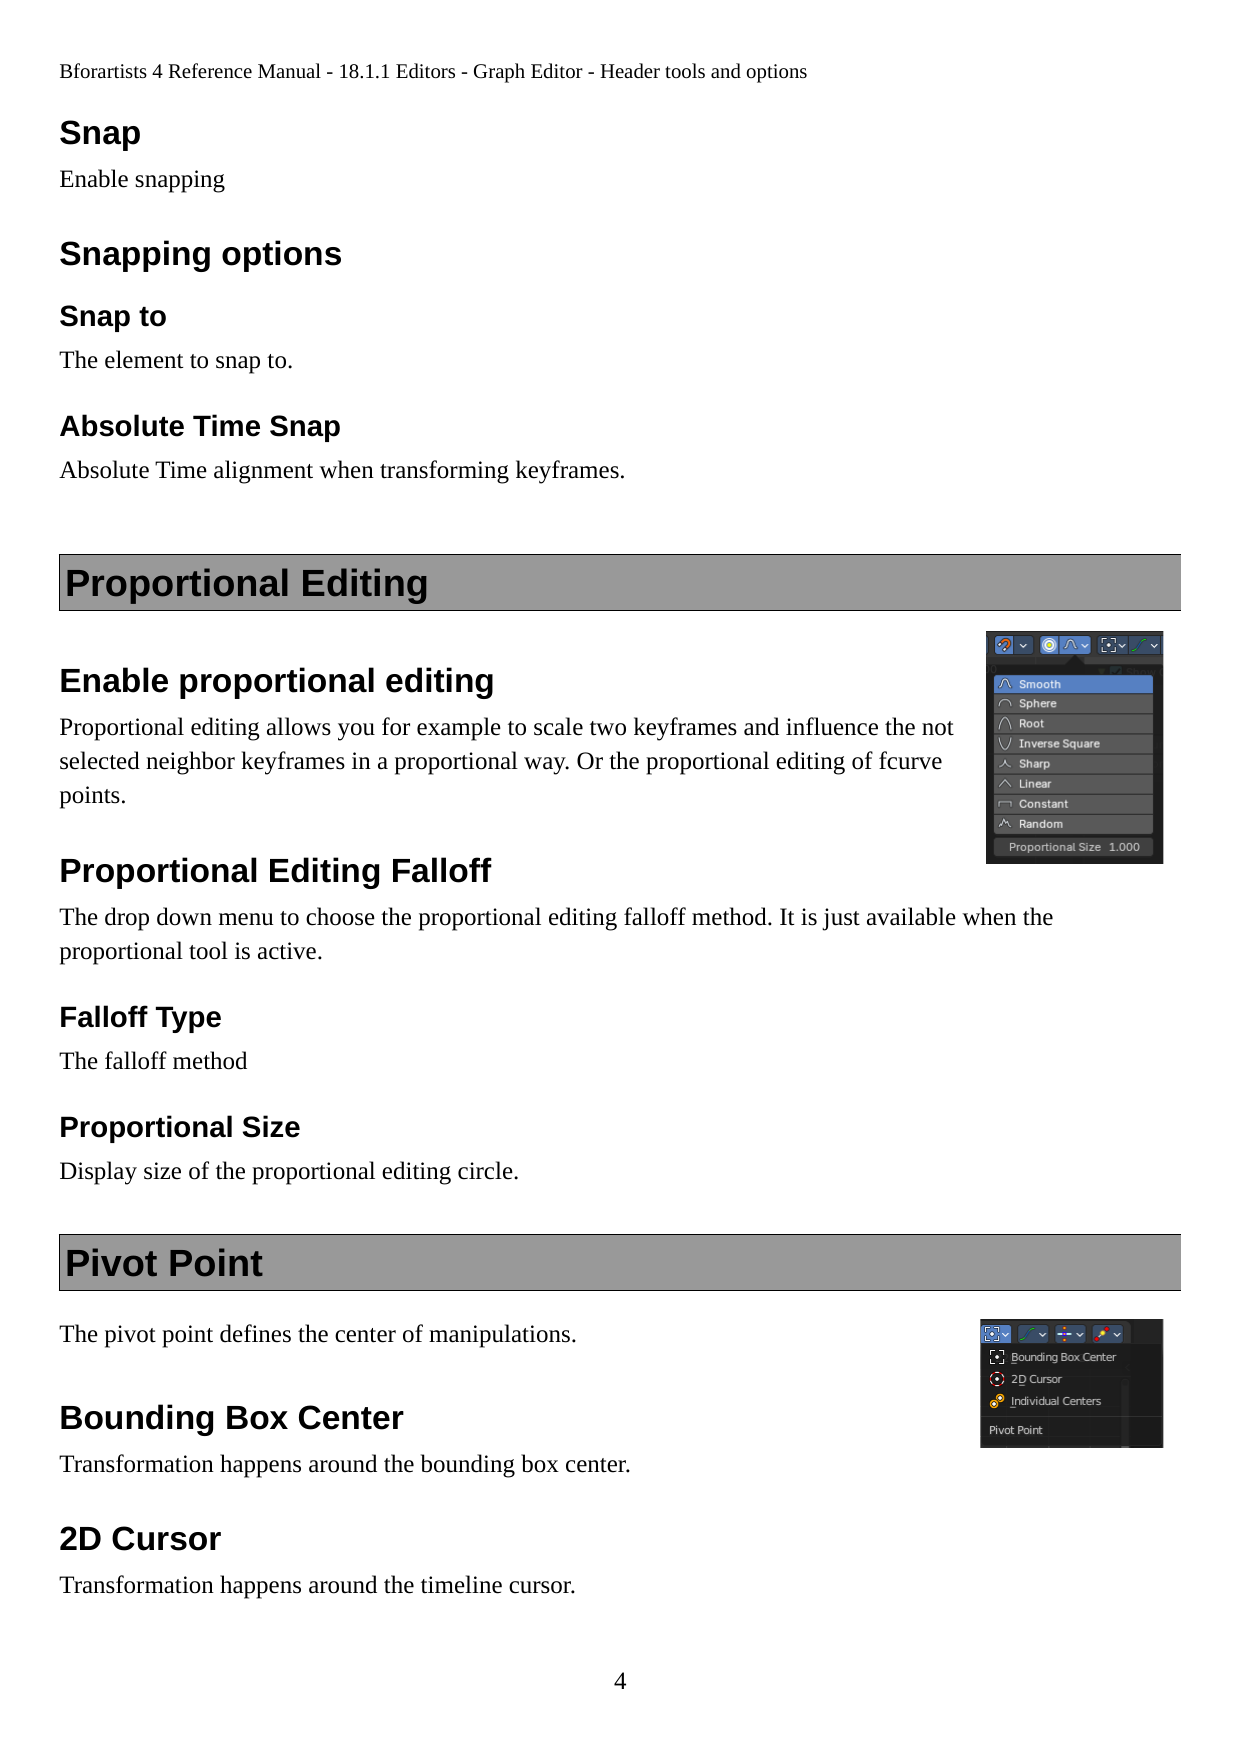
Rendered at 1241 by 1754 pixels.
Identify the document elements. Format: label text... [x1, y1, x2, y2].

subtitle Snap to [59, 299, 1181, 333]
table_header Proportional Editing [60, 555, 1181, 610]
subtitle Bounding Box Center [59, 1398, 980, 1437]
subtitle Enable proportional editing [59, 660, 986, 699]
text Absolute Time alignment when transforming keyframes. [59, 456, 1181, 484]
text Display size of the proportional editing circle. [59, 1156, 1181, 1184]
text Transformation happens around the timeline cursor. [59, 1570, 1181, 1599]
picture [986, 631, 1164, 864]
text The pivot point defines the center of manipulations. [59, 1319, 980, 1348]
subtitle Snapping options [59, 234, 1181, 272]
subtitle [1164, 1398, 1181, 1437]
subtitle Proportional Size [59, 1109, 1181, 1143]
subtitle [1164, 660, 1181, 699]
subtitle Falloff Type [59, 1000, 1181, 1033]
table_header Pivot Point [60, 1235, 1181, 1290]
subtitle 2D Cursor [59, 1519, 1181, 1558]
subtitle Proportional Editing Falloff [59, 850, 1181, 889]
subtitle Snap [59, 113, 1181, 151]
text Transformation happens around the bounding box center. [59, 1449, 1181, 1478]
text The falloff method [59, 1046, 1181, 1075]
text Proportional editing allows you for example to scale two keyframes and influence the not selected neighbor keyframes in a proportional way. Or the proportional editing of fcurve points. [59, 712, 986, 809]
subtitle Absolute Time Snap [59, 409, 1181, 443]
picture [980, 1319, 1164, 1448]
text The drop down menu to choose the proportional editing falloff method. It is just available when the proportional tool is active. [59, 902, 1181, 965]
text The element to snap to. [59, 346, 1181, 374]
text Enable snapping [59, 164, 1181, 192]
